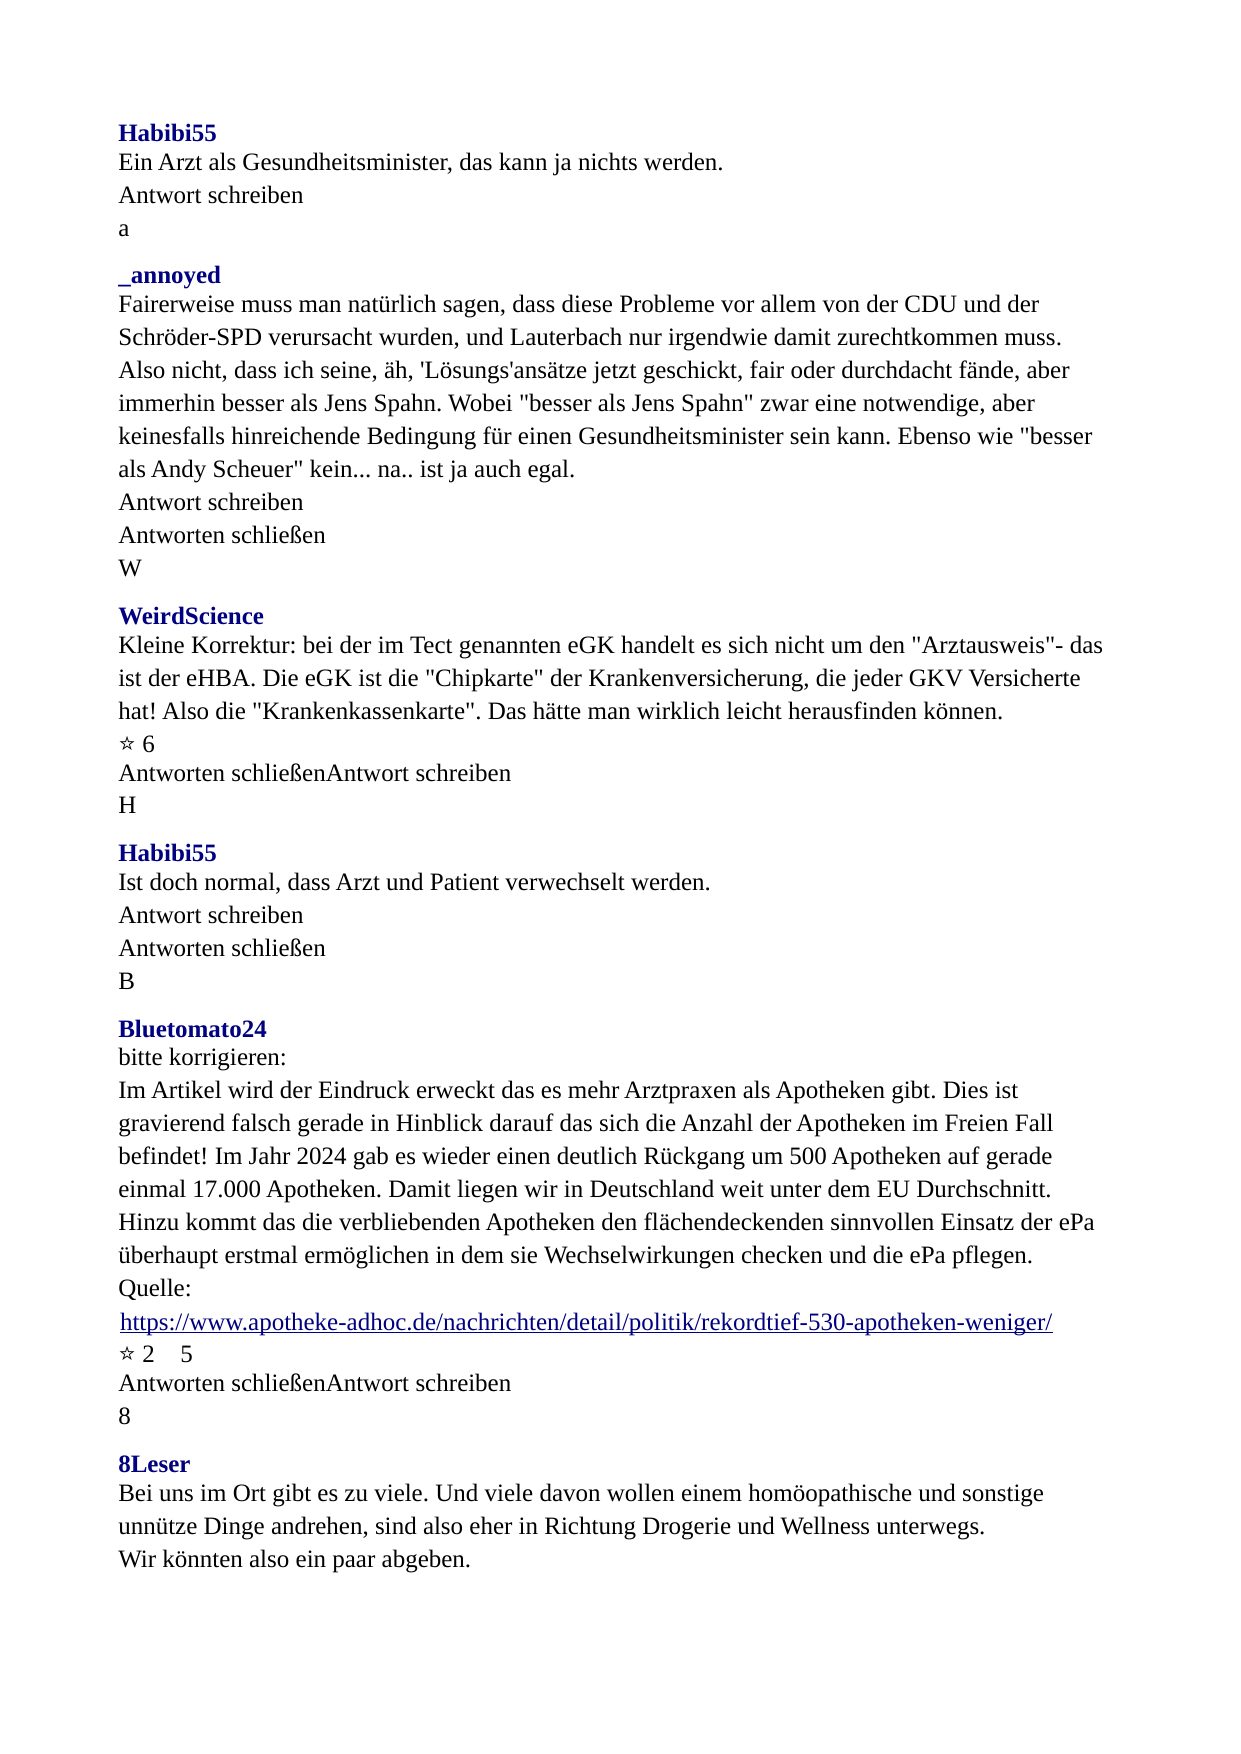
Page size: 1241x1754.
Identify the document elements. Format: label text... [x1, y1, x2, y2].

text Ist doch normal, dass Arzt und Patient verwechselt werden.🙂 [118, 867, 1122, 896]
text ⭐️ 2🤨 5 [118, 1339, 1122, 1368]
subtitle Habibi55 [118, 118, 1122, 147]
text https://www.apotheke-adhoc.de/nachrichten/detail/politik/rekordtief-530-apotheken-weniger/ [118, 1307, 1122, 1335]
text Hinzu kommt das die verbliebenden Apotheken den flächendeckenden sinnvollen Einsatz der ePa überhaupt erstmal ermöglichen in dem sie Wechselwirkungen checken und die ePa pflegen. [118, 1207, 1122, 1269]
text H [118, 791, 1122, 819]
text Antworten schließen [118, 933, 1122, 962]
text B [118, 966, 1122, 995]
text Fairerweise muss man natürlich sagen, dass diese Probleme vor allem von der CDU und der Schröder-SPD verursacht wurden, und Lauterbach nur irgendwie damit zurechtkommen muss. [118, 289, 1122, 351]
text a [118, 213, 1122, 242]
subtitle WeirdScience [118, 601, 1122, 630]
text W [118, 553, 1122, 582]
text Antwort schreiben [118, 180, 1122, 209]
text ⭐️ 6 [118, 729, 1122, 758]
text Antworten schließen [118, 520, 1122, 549]
text Antwort schreiben [118, 487, 1122, 516]
text Kleine Korrektur: bei der im Tect genannten eGK handelt es sich nicht um den "Arztausweis"- das ist der eHBA. Die eGK ist die "Chipkarte" der Krankenversicherung, die jeder GKV Versicherte hat! Also die "Krankenkassenkarte". Das hätte man wirklich leicht herausfinden können. [118, 630, 1122, 724]
text Im Artikel wird der Eindruck erweckt das es mehr Arztpraxen als Apotheken gibt. Dies ist gravierend falsch gerade in Hinblick darauf das sich die Anzahl der Apotheken im Freien Fall befindet! Im Jahr 2024 gab es wieder einen deutlich Rückgang um 500 Apotheken auf gerade einmal 17.000 Apotheken. Damit liegen wir in Deutschland weit unter dem EU Durchschnitt. [118, 1075, 1122, 1203]
text Antworten schließenAntwort schreiben [118, 758, 1122, 786]
text Antwort schreiben [118, 900, 1122, 929]
subtitle 8Leser [118, 1449, 1122, 1478]
text Also nicht, dass ich seine, äh, 'Lösungs'ansätze jetzt geschickt, fair oder durchdacht fände, aber immerhin besser als Jens Spahn. Wobei "besser als Jens Spahn" zwar eine notwendige, aber keinesfalls hinreichende Bedingung für einen Gesundheitsminister sein kann. Ebenso wie "besser als Andy Scheuer" kein... na.. ist ja auch egal. [118, 355, 1122, 483]
text Wir könnten also ein paar abgeben. [118, 1544, 1122, 1572]
text 8 [118, 1401, 1122, 1430]
text Quelle: [118, 1273, 1122, 1302]
subtitle _annoyed [118, 261, 1122, 289]
text Ein Arzt als Gesundheitsminister, das kann ja nichts werden. [118, 147, 1122, 176]
text Bei uns im Ort gibt es zu viele. Und viele davon wollen einem homöopathische und sonstige unnütze Dinge andrehen, sind also eher in Richtung Drogerie und Wellness unterwegs. [118, 1478, 1122, 1539]
text Antworten schließenAntwort schreiben [118, 1368, 1122, 1397]
subtitle Habibi55 [118, 838, 1122, 867]
text bitte korrigieren: [118, 1042, 1122, 1071]
subtitle Bluetomato24 [118, 1014, 1122, 1042]
